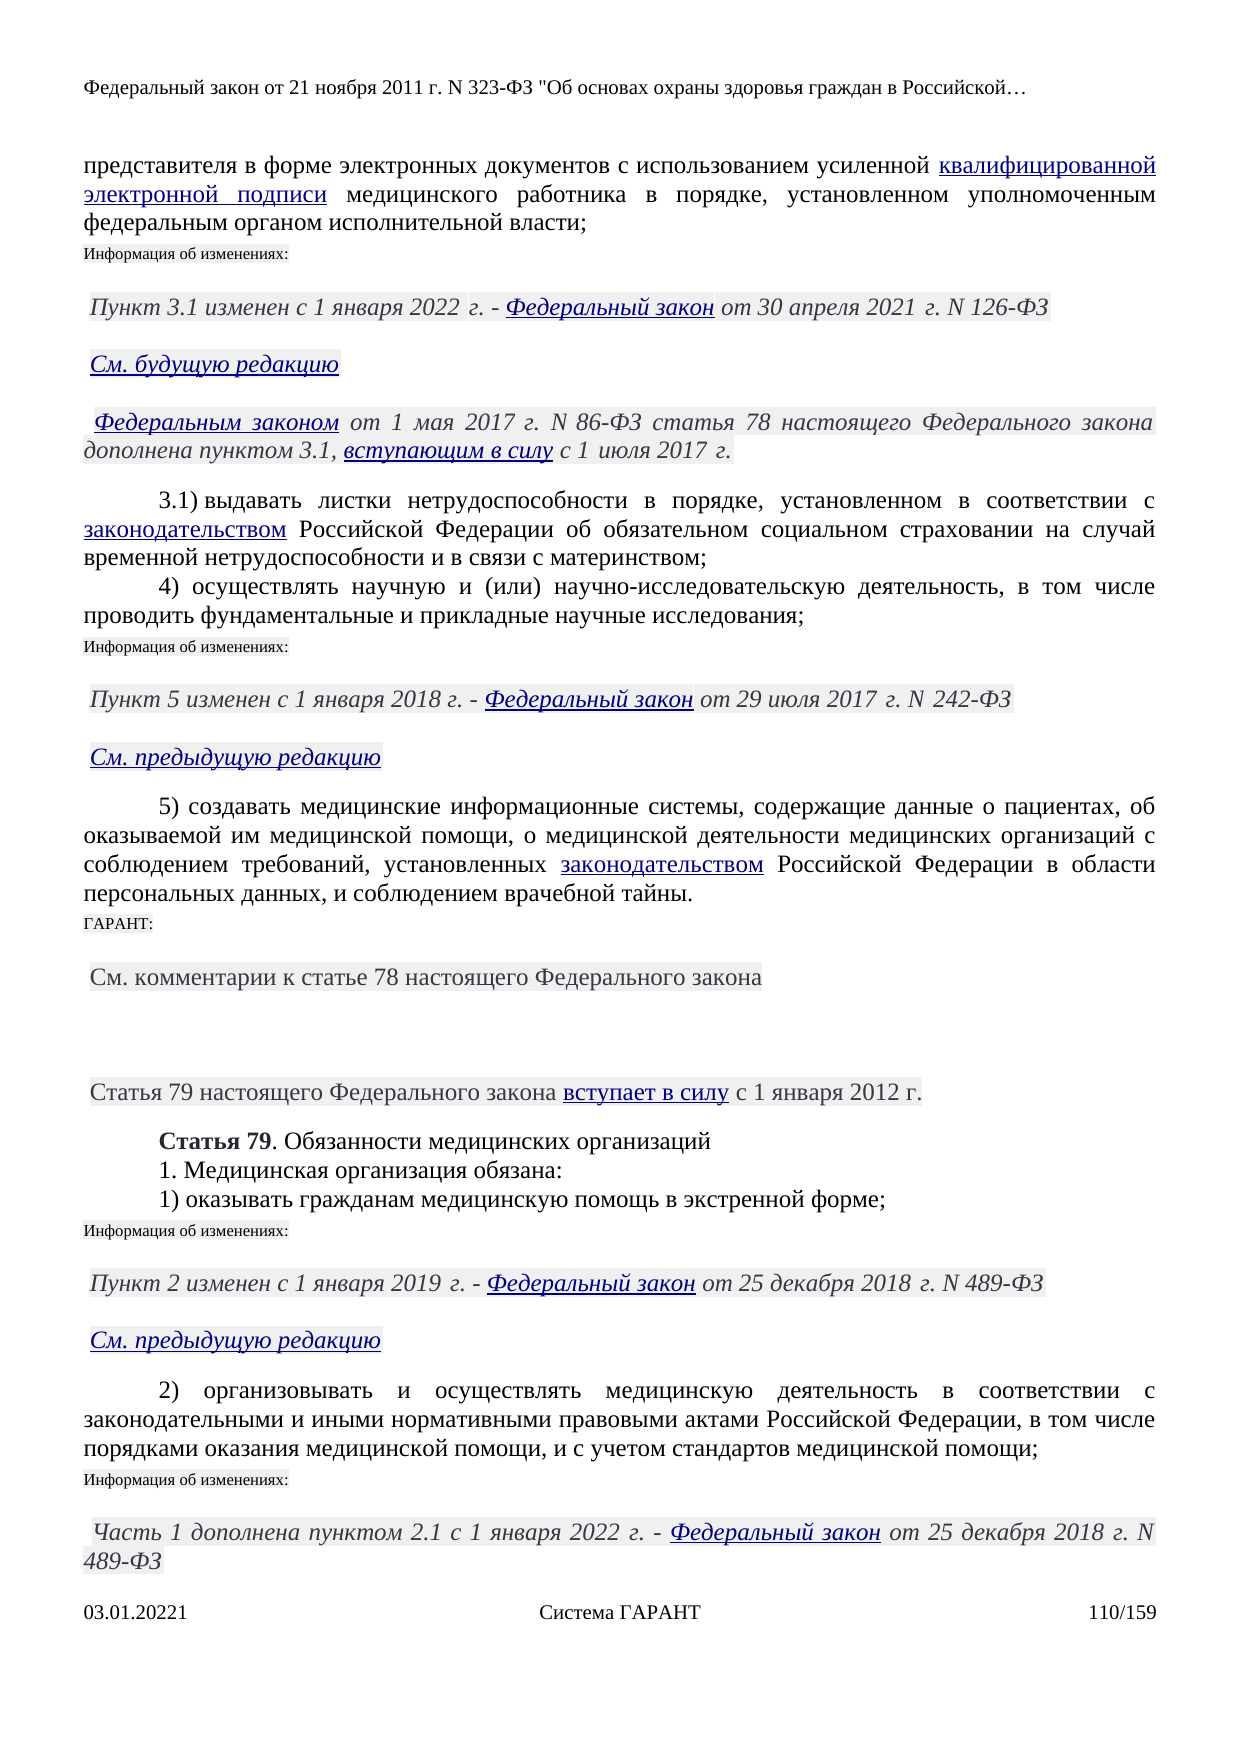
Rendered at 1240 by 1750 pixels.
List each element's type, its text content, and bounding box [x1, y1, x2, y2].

text 5) создавать медицинские информационные системы, содержащие данные о пациентах, об оказываемой им медицинской помощи, о медицинской деятельности медицинских организаций с соблюдением требований, установленных законодательством Российской Федерации в области персональных данных, и соблюдением врачебной тайны. [83, 791, 1156, 906]
text См. предыдущую редакцию [83, 742, 1156, 771]
text 1. Медицинская организация обязана: [83, 1155, 1156, 1184]
text Статья 79. Обязанности медицинских организаций [158, 1126, 1156, 1155]
text Пункт 5 изменен с 1 января 2018 г. - Федеральный закон от 29 июля 2017 г. N 242-ФЗ [83, 684, 1156, 713]
text Статья 79 настоящего Федерального закона вступает в силу с 1 января 2012 г. [83, 1077, 1156, 1106]
text См. будущую редакцию [83, 349, 1156, 378]
text См. комментарии к статье 78 настоящего Федерального закона [83, 962, 1156, 991]
text Информация об изменениях: [83, 1469, 1156, 1488]
text 1) оказывать гражданам медицинскую помощь в экстренной форме; [83, 1184, 1156, 1213]
text Федеральным законом от 1 мая 2017 г. N 86-ФЗ статья 78 настоящего Федерального закона дополнена пунктом 3.1, вступающим в силу с 1 июля 2017 г. [83, 407, 1156, 464]
text представителя в форме электронных документов с использованием усиленной квалифицированной электронной подписи медицинского работника в порядке, установленном уполномоченным федеральным органом исполнительной власти; [83, 150, 1156, 236]
text ГАРАНТ: [83, 914, 1156, 933]
text См. предыдущую редакцию [83, 1326, 1156, 1354]
text 3.1) выдавать листки нетрудоспособности в порядке, установленном в соответствии с законодательством Российской Федерации об обязательном социальном страховании на случай временной нетрудоспособности и в связи с материнством; [83, 485, 1156, 571]
text Часть 1 дополнена пунктом 2.1 с 1 января 2022 г. - Федеральный закон от 25 декабря 2018 г. N 489-ФЗ [83, 1517, 1156, 1574]
text Информация об изменениях: [83, 1220, 1156, 1239]
text Пункт 3.1 изменен с 1 января 2022 г. - Федеральный закон от 30 апреля 2021 г. N 126-ФЗ [83, 292, 1156, 321]
text Пункт 2 изменен с 1 января 2019 г. - Федеральный закон от 25 декабря 2018 г. N 489-ФЗ [83, 1268, 1156, 1297]
text 4) осуществлять научную и (или) научно-исследовательскую деятельность, в том числе проводить фундаментальные и прикладные научные исследования; [83, 571, 1156, 629]
text Информация об изменениях: [83, 244, 1156, 263]
text 2) организовывать и осуществлять медицинскую деятельность в соответствии с законодательными и иными нормативными правовыми актами Российской Федерации, в том числе порядками оказания медицинской помощи, и с учетом стандартов медицинской помощи; [83, 1375, 1156, 1461]
text Информация об изменениях: [83, 637, 1156, 656]
